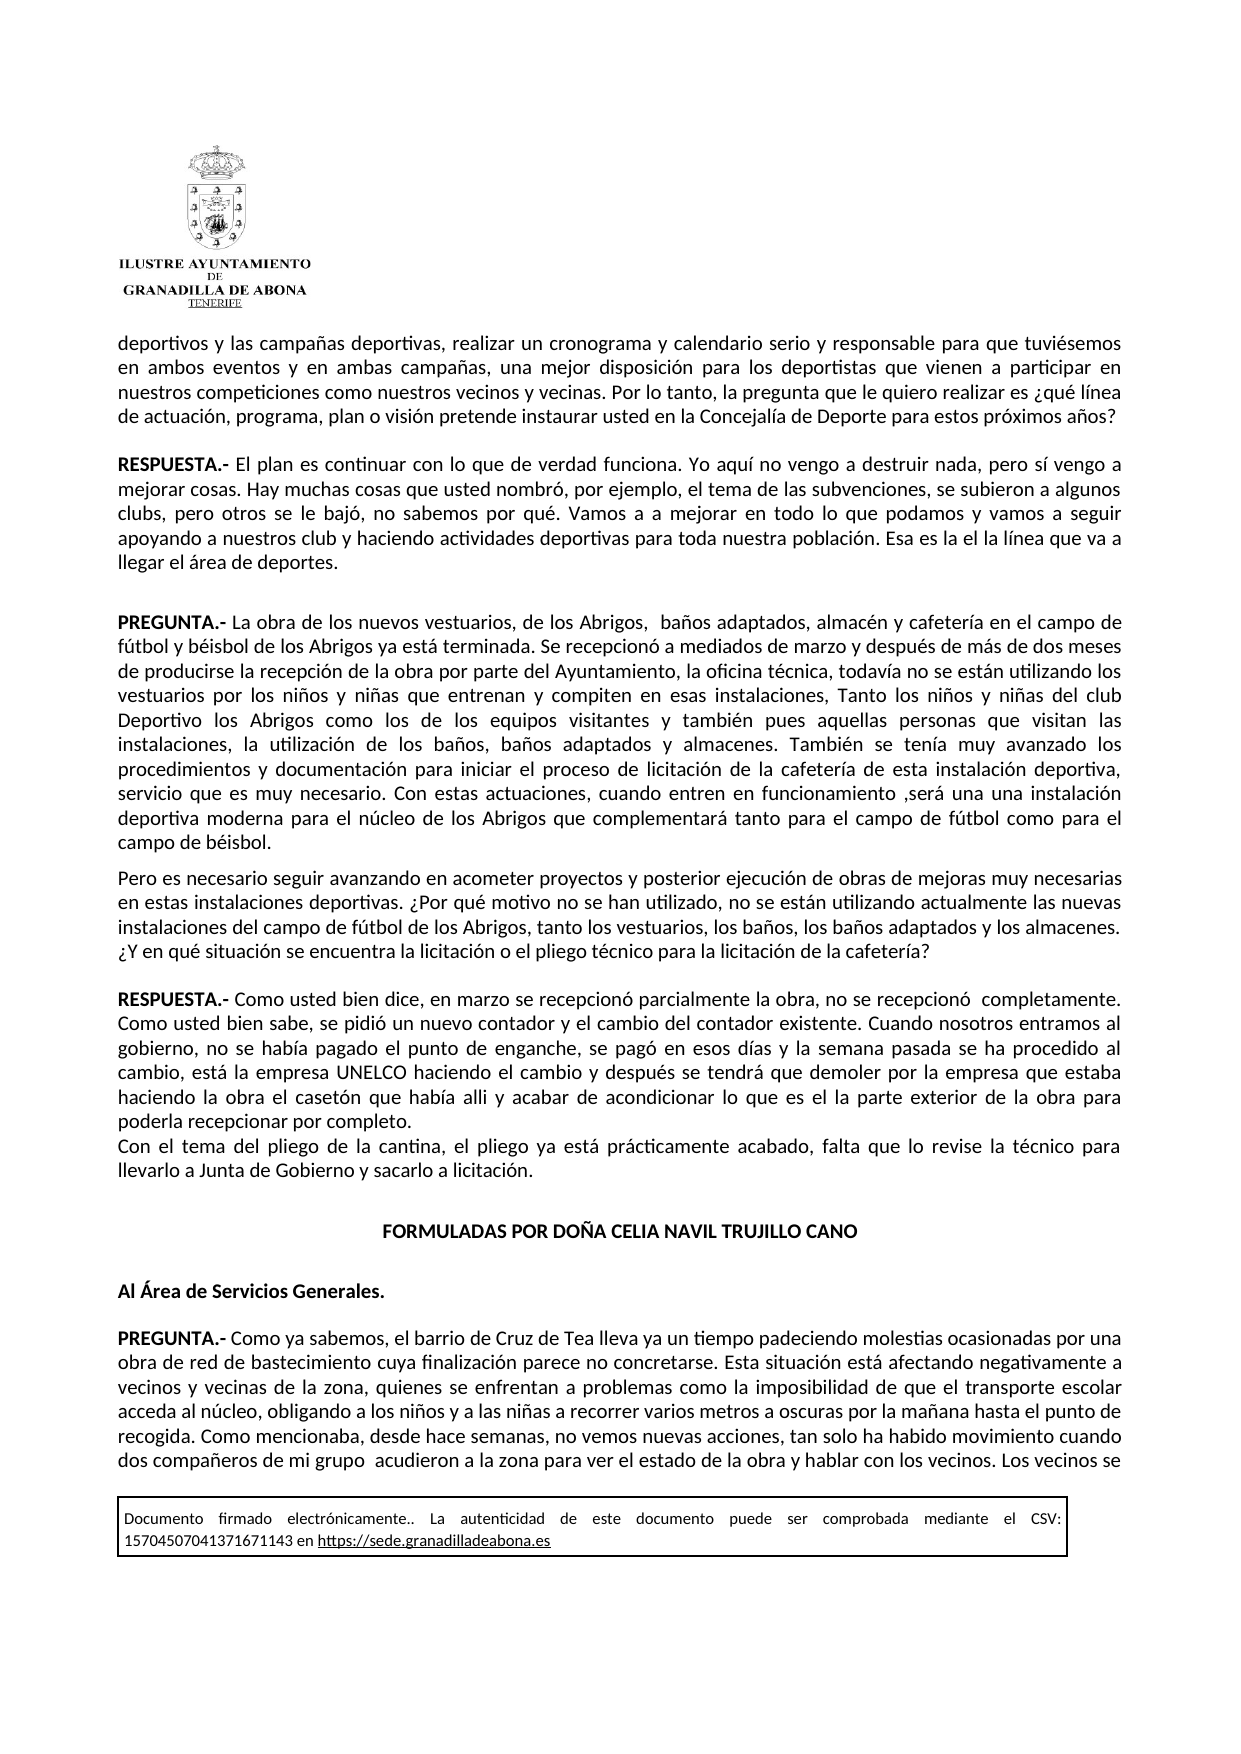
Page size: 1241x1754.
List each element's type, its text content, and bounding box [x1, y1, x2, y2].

text Con el tema del pliego de la cantina, el pliego ya está prácticamente acabado, falta que lo revise la técnico para llevarlo a Junta de Gobierno y sacarlo a licitación. [118, 1134, 1124, 1183]
text PREGUNTA.- Como ya sabemos, el barrio de Cruz de Tea lleva ya un tiempo padeciendo molestias ocasionadas por una obra de red de bastecimiento cuya finalización parece no concretarse. Esta situación está afectando negativamente a vecinos y vecinas de la zona, quienes se enfrentan a problemas como la imposibilidad de que el transporte escolar acceda al núcleo, obligando a los niños y a las niñas a recorrer varios metros a oscuras por la mañana hasta el punto de recogida. Como mencionaba, desde hace semanas, no vemos nuevas acciones, tan solo ha habido movimiento cuando dos compañeros de mi grupo acudieron a la zona para ver el estado de la obra y hablar con los vecinos. Los vecinos se [118, 1326, 1124, 1473]
text deportivos y las campañas deportivas, realizar un cronograma y calendario serio y responsable para que tuviésemos en ambos eventos y en ambas campañas, una mejor disposición para los deportistas que vienen a participar en nuestros competiciones como nuestros vecinos y vecinas. Por lo tanto, la pregunta que le quiero realizar es ¿qué línea de actuación, programa, plan o visión pretende instaurar usted en la Concejalía de Deporte para estos próximos años? [118, 331, 1124, 429]
text RESPUESTA.- Como usted bien dice, en marzo se recepcionó parcialmente la obra, no se recepcionó completamente. Como usted bien sabe, se pidió un nuevo contador y el cambio del contador existente. Cuando nosotros entramos al gobierno, no se había pagado el punto de enganche, se pagó en esos días y la semana pasada se ha procedido al cambio, está la empresa UNELCO haciendo el cambio y después se tendrá que demoler por la empresa que estaba haciendo la obra el casetón que había alli y acabar de acondicionar lo que es el la parte exterior de la obra para poderla recepcionar por completo. [118, 987, 1124, 1134]
text FORMULADAS POR DOÑA CELIA NAVIL TRUJILLO CANO [118, 1218, 1122, 1243]
text Al Área de Servicios Generales. [118, 1278, 939, 1303]
text RESPUESTA.- El plan es continuar con lo que de verdad funciona. Yo aquí no vengo a destruir nada, pero sí vengo a mejorar cosas. Hay muchas cosas que usted nombró, por ejemplo, el tema de las subvenciones, se subieron a algunos clubs, pero otros se le bajó, no sabemos por qué. Vamos a a mejorar en todo lo que podamos y vamos a seguir apoyando a nuestros club y haciendo actividades deportivas para toda nuestra población. Esa es la el la línea que va a llegar el área de deportes. [118, 452, 1124, 574]
text PREGUNTA.- La obra de los nuevos vestuarios, de los Abrigos, baños adaptados, almacén y cafetería en el campo de fútbol y béisbol de los Abrigos ya está terminada. Se recepcionó a mediados de marzo y después de más de dos meses de producirse la recepción de la obra por parte del Ayuntamiento, la oficina técnica, todavía no se están utilizando los vestuarios por los niños y niñas que entrenan y compiten en esas instalaciones, Tanto los niños y niñas del club Deportivo los Abrigos como los de los equipos visitantes y también pues aquellas personas que visitan las instalaciones, la utilización de los baños, baños adaptados y almacenes. También se tenía muy avanzado los procedimientos y documentación para iniciar el proceso de licitación de la cafetería de esta instalación deportiva, servicio que es muy necesario. Con estas actuaciones, cuando entren en funcionamiento ,será una una instalación deportiva moderna para el núcleo de los Abrigos que complementará tanto para el campo de fútbol como para el campo de béisbol. [118, 610, 1124, 854]
text Pero es necesario seguir avanzando en acometer proyectos y posterior ejecución de obras de mejoras muy necesarias en estas instalaciones deportivas. ¿Por qué motivo no se han utilizado, no se están utilizando actualmente las nuevas instalaciones del campo de fútbol de los Abrigos, tanto los vestuarios, los baños, los baños adaptados y los almacenes. ¿Y en qué situación se encuentra la licitación o el pliego técnico para la licitación de la cafetería? [118, 866, 1124, 964]
